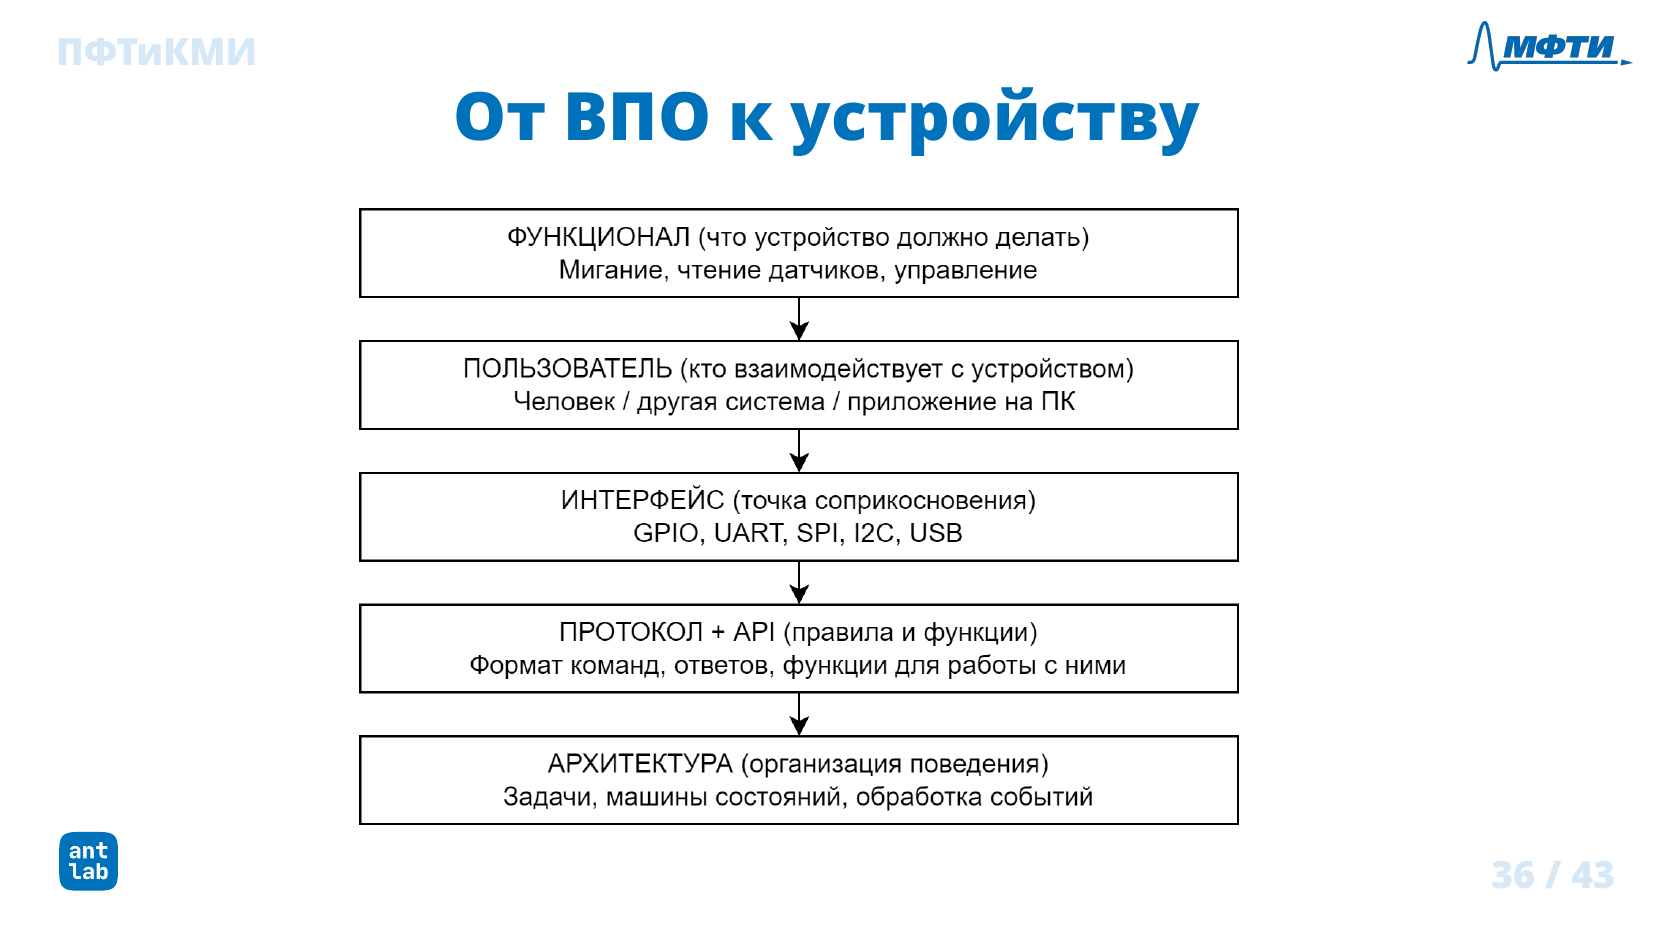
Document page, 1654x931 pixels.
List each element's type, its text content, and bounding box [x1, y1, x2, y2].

picture [359, 208, 1241, 827]
title От ВПО к устройству [82, 20, 1571, 209]
picture [1446, 0, 1654, 93]
